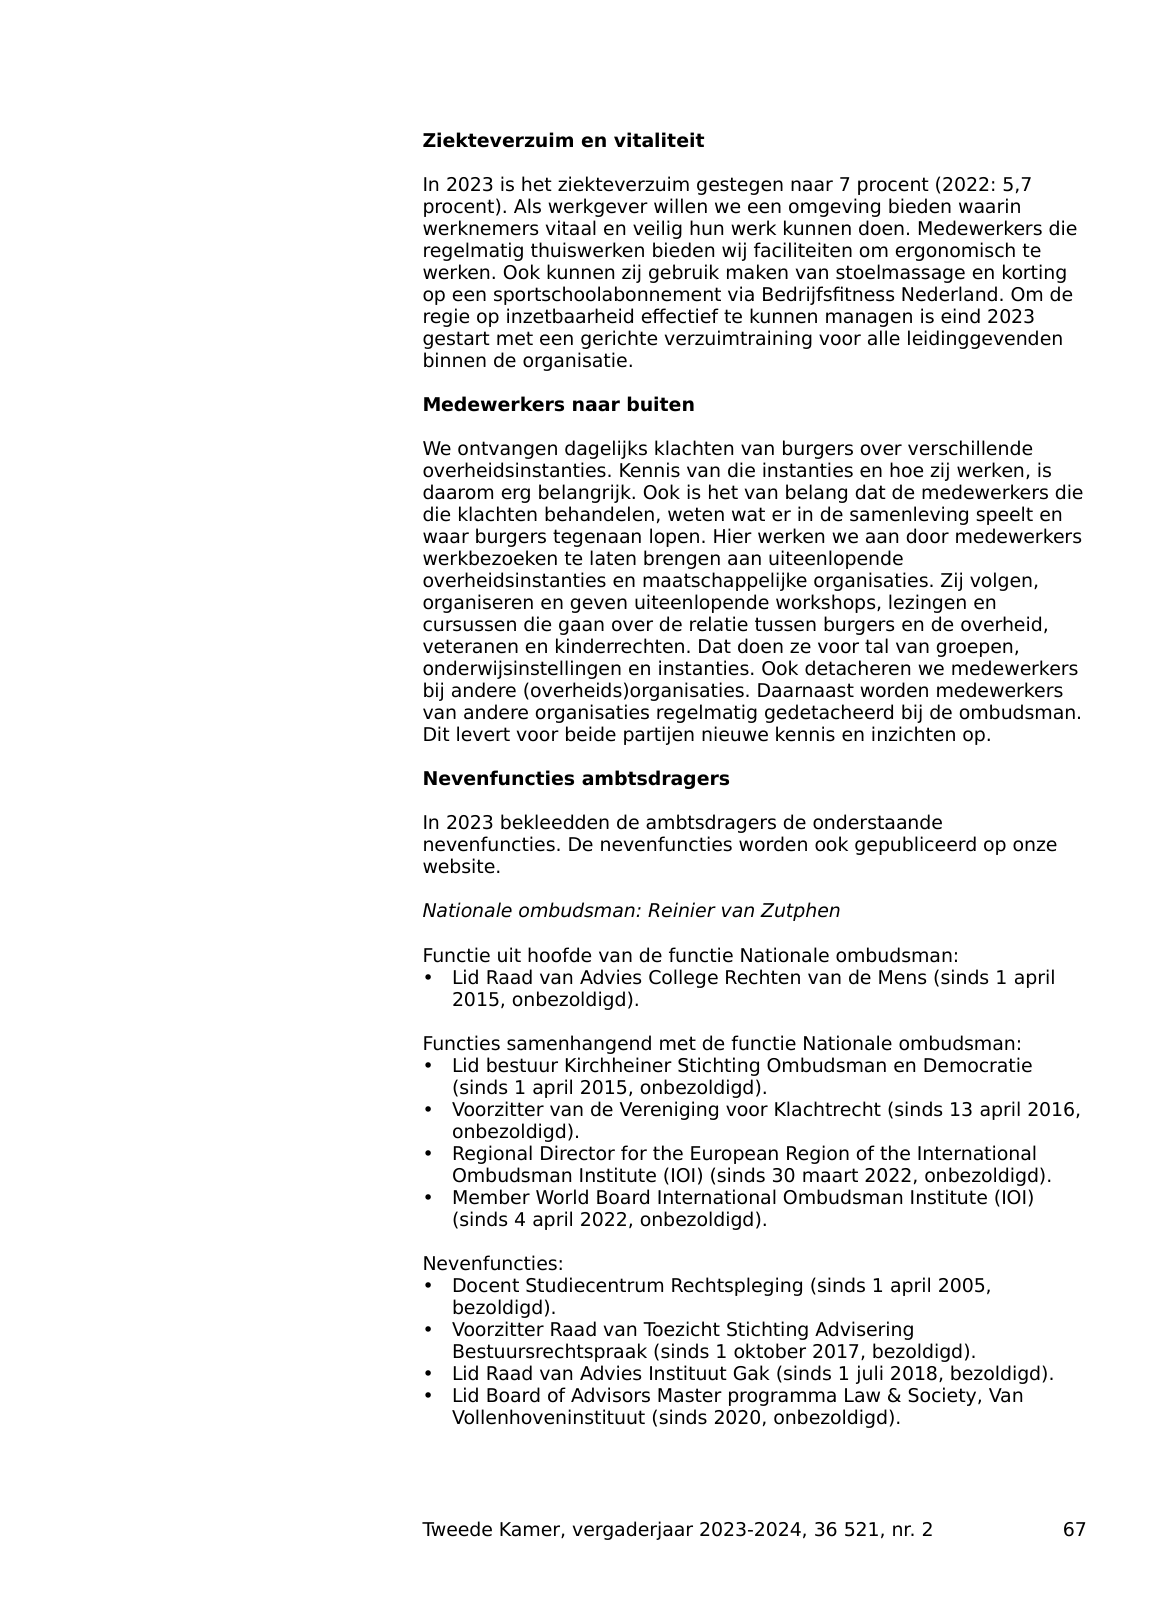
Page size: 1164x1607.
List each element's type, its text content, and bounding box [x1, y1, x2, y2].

text In 2023 is het ziekteverzuim gestegen naar 7 procent (2022: 5,7 procent). Als werkgever willen we een omgeving bieden waarin werknemers vitaal en veilig hun werk kunnen doen. Medewerkers die regelmatig thuiswerken bieden wij faciliteiten om ergonomisch te werken. Ook kunnen zij gebruik maken van stoelmassage en korting op een sportschoolabonnement via Bedrijfsfitness Nederland. Om de regie op inzetbaarheid effectief te kunnen managen is eind 2023 gestart met een gerichte verzuimtraining voor alle leidinggevenden binnen de organisatie. [422, 174, 1087, 372]
text Nevenfuncties: [422, 1253, 1087, 1275]
text • Lid Raad van Advies College Rechten van de Mens (sinds 1 april 2015, onbezoldigd). [422, 967, 1087, 1011]
text • Member World Board International Ombudsman Institute (IOI) (sinds 4 april 2022, onbezoldigd). [422, 1187, 1087, 1231]
text • Docent Studiecentrum Rechtspleging (sinds 1 april 2005, bezoldigd). [422, 1275, 1087, 1319]
subtitle Medewerkers naar buiten [422, 394, 1087, 416]
text • Lid Raad van Advies Instituut Gak (sinds 1 juli 2018, bezoldigd). [422, 1363, 1087, 1384]
text We ontvangen dagelijks klachten van burgers over verschillende overheidsinstanties. Kennis van die instanties en hoe zij werken, is daarom erg belangrijk. Ook is het van belang dat de medewerkers die die klachten behandelen, weten wat er in de samenleving speelt en waar burgers tegenaan lopen. Hier werken we aan door medewerkers werkbezoeken te laten brengen aan uiteenlopende overheidsinstanties en maatschappelijke organisaties. Zij volgen, organiseren en geven uiteenlopende workshops, lezingen en cursussen die gaan over de relatie tussen burgers en de overheid, veteranen en kinderrechten. Dat doen ze voor tal van groepen, onderwijsinstellingen en instanties. Ook detacheren we medewerkers bij andere (overheids)organisaties. Daarnaast worden medewerkers van andere organisaties regelmatig gedetacheerd bij de ombudsman. Dit levert voor beide partijen nieuwe kennis en inzichten op. [422, 438, 1087, 746]
subtitle Nationale ombudsman: Reinier van Zutphen [422, 900, 1087, 922]
subtitle Ziekteverzuim en vitaliteit [422, 130, 1087, 152]
text • Regional Director for the European Region of the International Ombudsman Institute (IOI) (sinds 30 maart 2022, onbezoldigd). [422, 1143, 1087, 1187]
text • Lid Board of Advisors Master programma Law & Society, Van Vollenhoveninstituut (sinds 2020, onbezoldigd). [422, 1384, 1087, 1428]
text • Lid bestuur Kirchheiner Stichting Ombudsman en Democratie (sinds 1 april 2015, onbezoldigd). [422, 1055, 1087, 1099]
text • Voorzitter Raad van Toezicht Stichting Advisering Bestuursrechtspraak (sinds 1 oktober 2017, bezoldigd). [422, 1319, 1087, 1363]
text Functies samenhangend met de functie Nationale ombudsman: [422, 1033, 1087, 1055]
text Functie uit hoofde van de functie Nationale ombudsman: [422, 944, 1087, 967]
text • Voorzitter van de Vereniging voor Klachtrecht (sinds 13 april 2016, onbezoldigd). [422, 1099, 1087, 1143]
subtitle Nevenfuncties ambtsdragers [422, 768, 1087, 790]
text In 2023 bekleedden de ambtsdragers de onderstaande nevenfuncties. De nevenfuncties worden ook gepubliceerd op onze website. [422, 812, 1087, 878]
